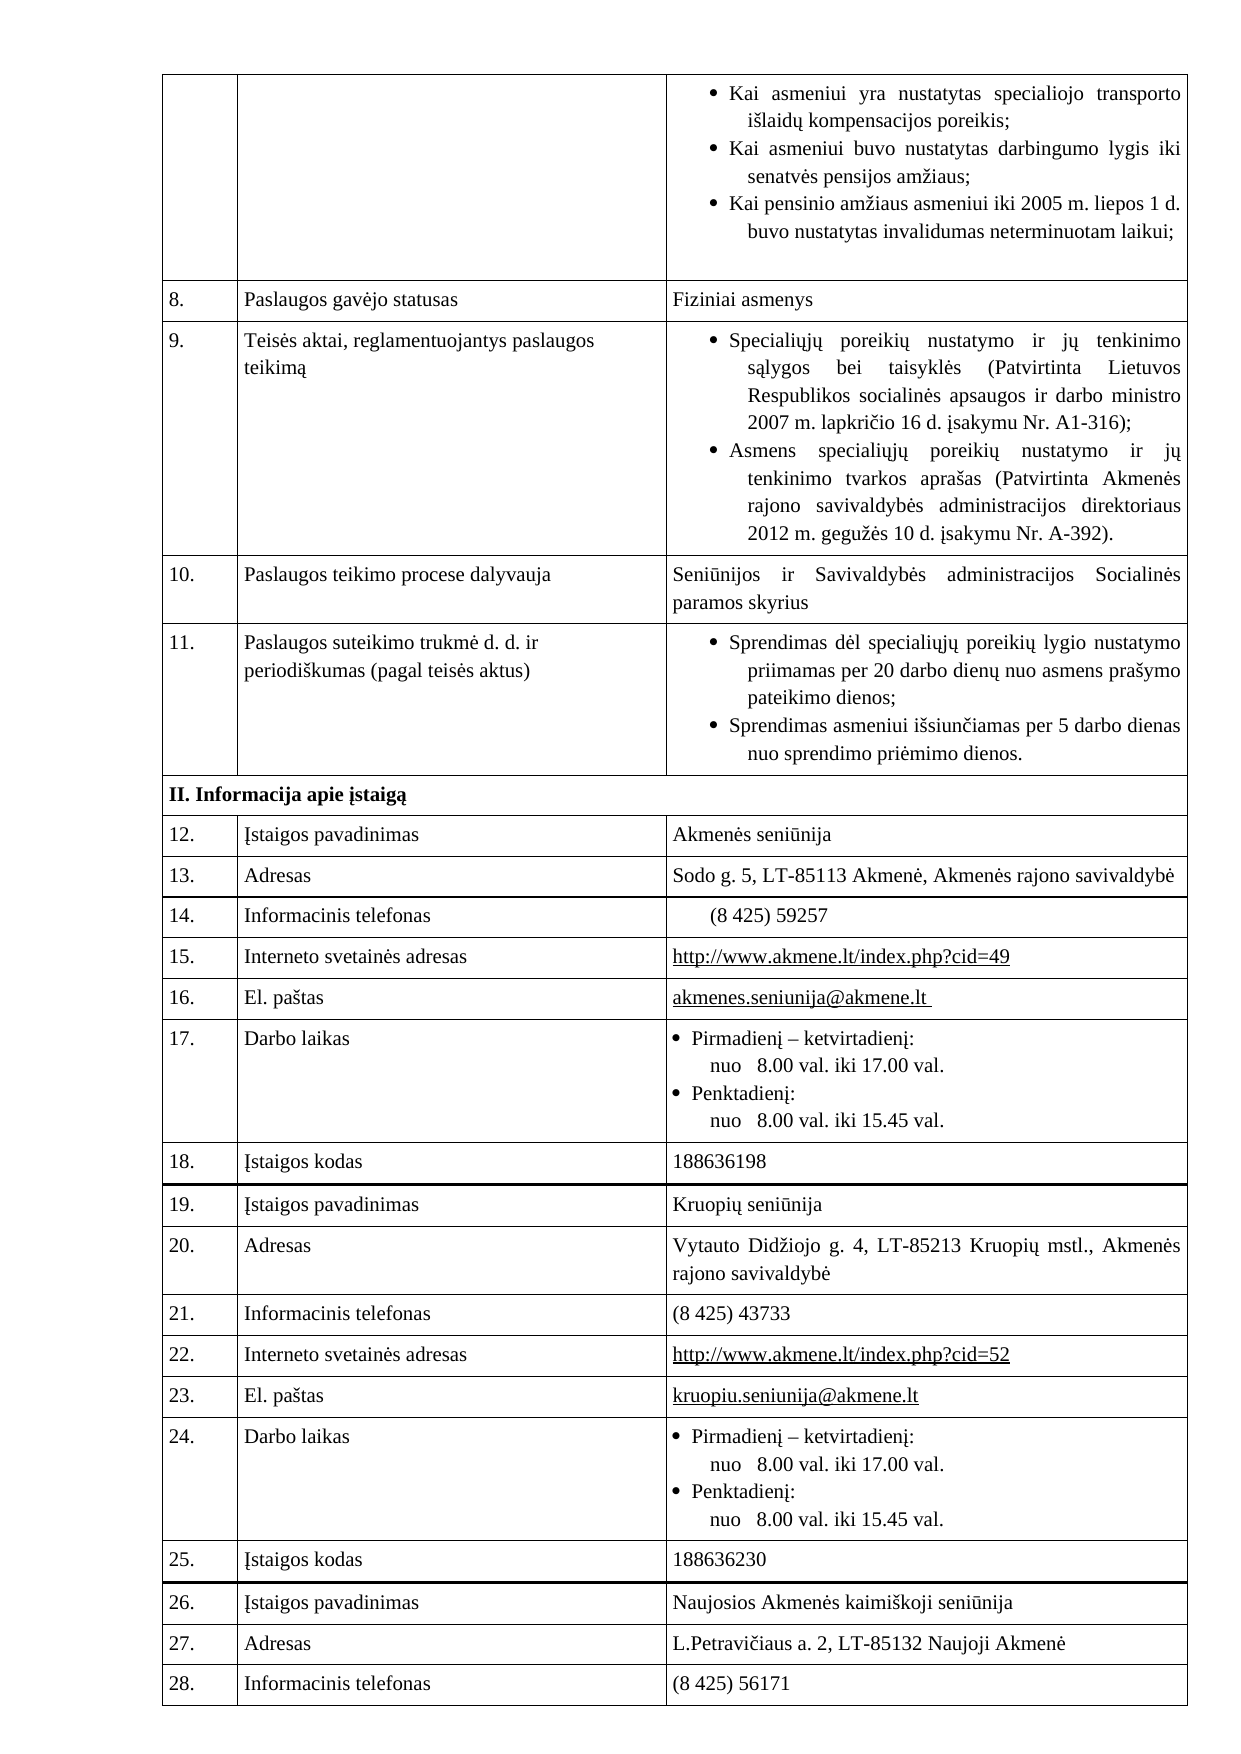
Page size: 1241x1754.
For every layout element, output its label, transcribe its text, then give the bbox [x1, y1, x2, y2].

table_cell Pirmadienį – ketvirtadienį: nuo 8.00 val. iki 17.00 val. Penktadienį: nuo 8.00 val. iki 15.45 val. [667, 1020, 1187, 1142]
table_cell 8. [163, 281, 237, 321]
table_cell Kruopių seniūnija [667, 1186, 1187, 1226]
table_cell Informacinis telefonas [238, 1665, 666, 1704]
table_cell 188636230 [667, 1541, 1187, 1581]
table_cell Seniūnijos ir Savivaldybės administracijos Socialinės paramos skyrius [667, 556, 1187, 623]
table_cell El. paštas [238, 1377, 666, 1417]
table_cell Įstaigos pavadinimas [238, 816, 666, 856]
table_cell Darbo laikas [238, 1418, 666, 1540]
table_cell 26. [163, 1584, 237, 1623]
table_cell 14. [163, 898, 237, 937]
table_cell 19. [163, 1186, 237, 1226]
table_cell L.Petravičiaus a. 2, LT-85132 Naujoji Akmenė [667, 1625, 1187, 1664]
table_cell kruopiu.seniunija@akmene.lt [667, 1377, 1187, 1417]
table_cell 15. [163, 938, 237, 978]
table_cell Fiziniai asmenys [667, 281, 1187, 321]
table_cell Adresas [238, 1227, 666, 1294]
table_cell Kai asmeniui yra nustatytas specialiojo transporto išlaidų kompensacijos poreikis; Kai asmeniui buvo nustatytas darbingumo lygis iki senatvės pensijos amžiaus; Kai pensinio amžiaus asmeniui iki 2005 m. liepos 1 d. buvo nustatytas invalidumas neterminuotam laikui; [667, 75, 1187, 280]
table_cell (8 425) 43733 [667, 1295, 1187, 1334]
table_cell Paslaugos gavėjo statusas [238, 281, 666, 321]
table_cell Įstaigos kodas [238, 1143, 666, 1183]
table_cell http://www.akmene.lt/index.php?cid=49 [667, 938, 1187, 978]
table_cell akmenes.seniunija@akmene.lt [667, 979, 1187, 1019]
table_cell 24. [163, 1418, 237, 1540]
table_cell Adresas [238, 1625, 666, 1664]
table_cell Paslaugos suteikimo trukmė d. d. ir periodiškumas (pagal teisės aktus) [238, 624, 666, 775]
table_cell Vytauto Didžiojo g. 4, LT-85213 Kruopių mstl., Akmenės rajono savivaldybė [667, 1227, 1187, 1294]
table_cell Įstaigos kodas [238, 1541, 666, 1581]
table_cell 27. [163, 1625, 237, 1664]
table_cell Įstaigos pavadinimas [238, 1584, 666, 1623]
table_cell 21. [163, 1295, 237, 1334]
table_cell El. paštas [238, 979, 666, 1019]
table_cell 9. [163, 322, 237, 555]
table_cell [163, 75, 237, 280]
table_cell 10. [163, 556, 237, 623]
table_cell (8 425) 56171 [667, 1665, 1187, 1704]
table_cell Paslaugos teikimo procese dalyvauja [238, 556, 666, 623]
table_cell 11. [163, 624, 237, 775]
table_cell Teisės aktai, reglamentuojantys paslaugos teikimą [238, 322, 666, 555]
table_cell Sodo g. 5, LT-85113 Akmenė, Akmenės rajono savivaldybė [667, 857, 1187, 896]
table_cell Naujosios Akmenės kaimiškoji seniūnija [667, 1584, 1187, 1623]
table_cell Interneto svetainės adresas [238, 938, 666, 978]
table_cell Adresas [238, 857, 666, 896]
table_cell 13. [163, 857, 237, 896]
table_cell 16. [163, 979, 237, 1019]
table_cell Akmenės seniūnija [667, 816, 1187, 856]
table_cell http://www.akmene.lt/index.php?cid=52 [667, 1336, 1187, 1376]
table_cell Darbo laikas [238, 1020, 666, 1142]
table_cell Specialiųjų poreikių nustatymo ir jų tenkinimo sąlygos bei taisyklės (Patvirtinta Lietuvos Respublikos socialinės apsaugos ir darbo ministro 2007 m. lapkričio 16 d. įsakymu Nr. A1-316); Asmens specialiųjų poreikių nustatymo ir jų tenkinimo tvarkos aprašas (Patvirtinta Akmenės rajono savivaldybės administracijos direktoriaus 2012 m. gegužės 10 d. įsakymu Nr. A-392). [667, 322, 1187, 555]
table_cell (8 425) 59257 [667, 898, 1187, 937]
table_cell [238, 75, 666, 280]
table_cell 23. [163, 1377, 237, 1417]
table_cell 20. [163, 1227, 237, 1294]
table_cell 12. [163, 816, 237, 856]
table_cell Sprendimas dėl specialiųjų poreikių lygio nustatymo priimamas per 20 darbo dienų nuo asmens prašymo pateikimo dienos; Sprendimas asmeniui išsiunčiamas per 5 darbo dienas nuo sprendimo priėmimo dienos. [667, 624, 1187, 775]
table_cell Pirmadienį – ketvirtadienį: nuo 8.00 val. iki 17.00 val. Penktadienį: nuo 8.00 val. iki 15.45 val. [667, 1418, 1187, 1540]
table_cell Informacinis telefonas [238, 898, 666, 937]
table_cell Įstaigos pavadinimas [238, 1186, 666, 1226]
table_cell 188636198 [667, 1143, 1187, 1183]
table_cell 25. [163, 1541, 237, 1581]
table_cell 22. [163, 1336, 237, 1376]
table_cell 28. [163, 1665, 237, 1704]
table_cell 18. [163, 1143, 237, 1183]
table_cell 17. [163, 1020, 237, 1142]
table_cell Interneto svetainės adresas [238, 1336, 666, 1376]
table_cell Informacinis telefonas [238, 1295, 666, 1334]
table_cell II. Informacija apie įstaigą [163, 776, 1187, 815]
